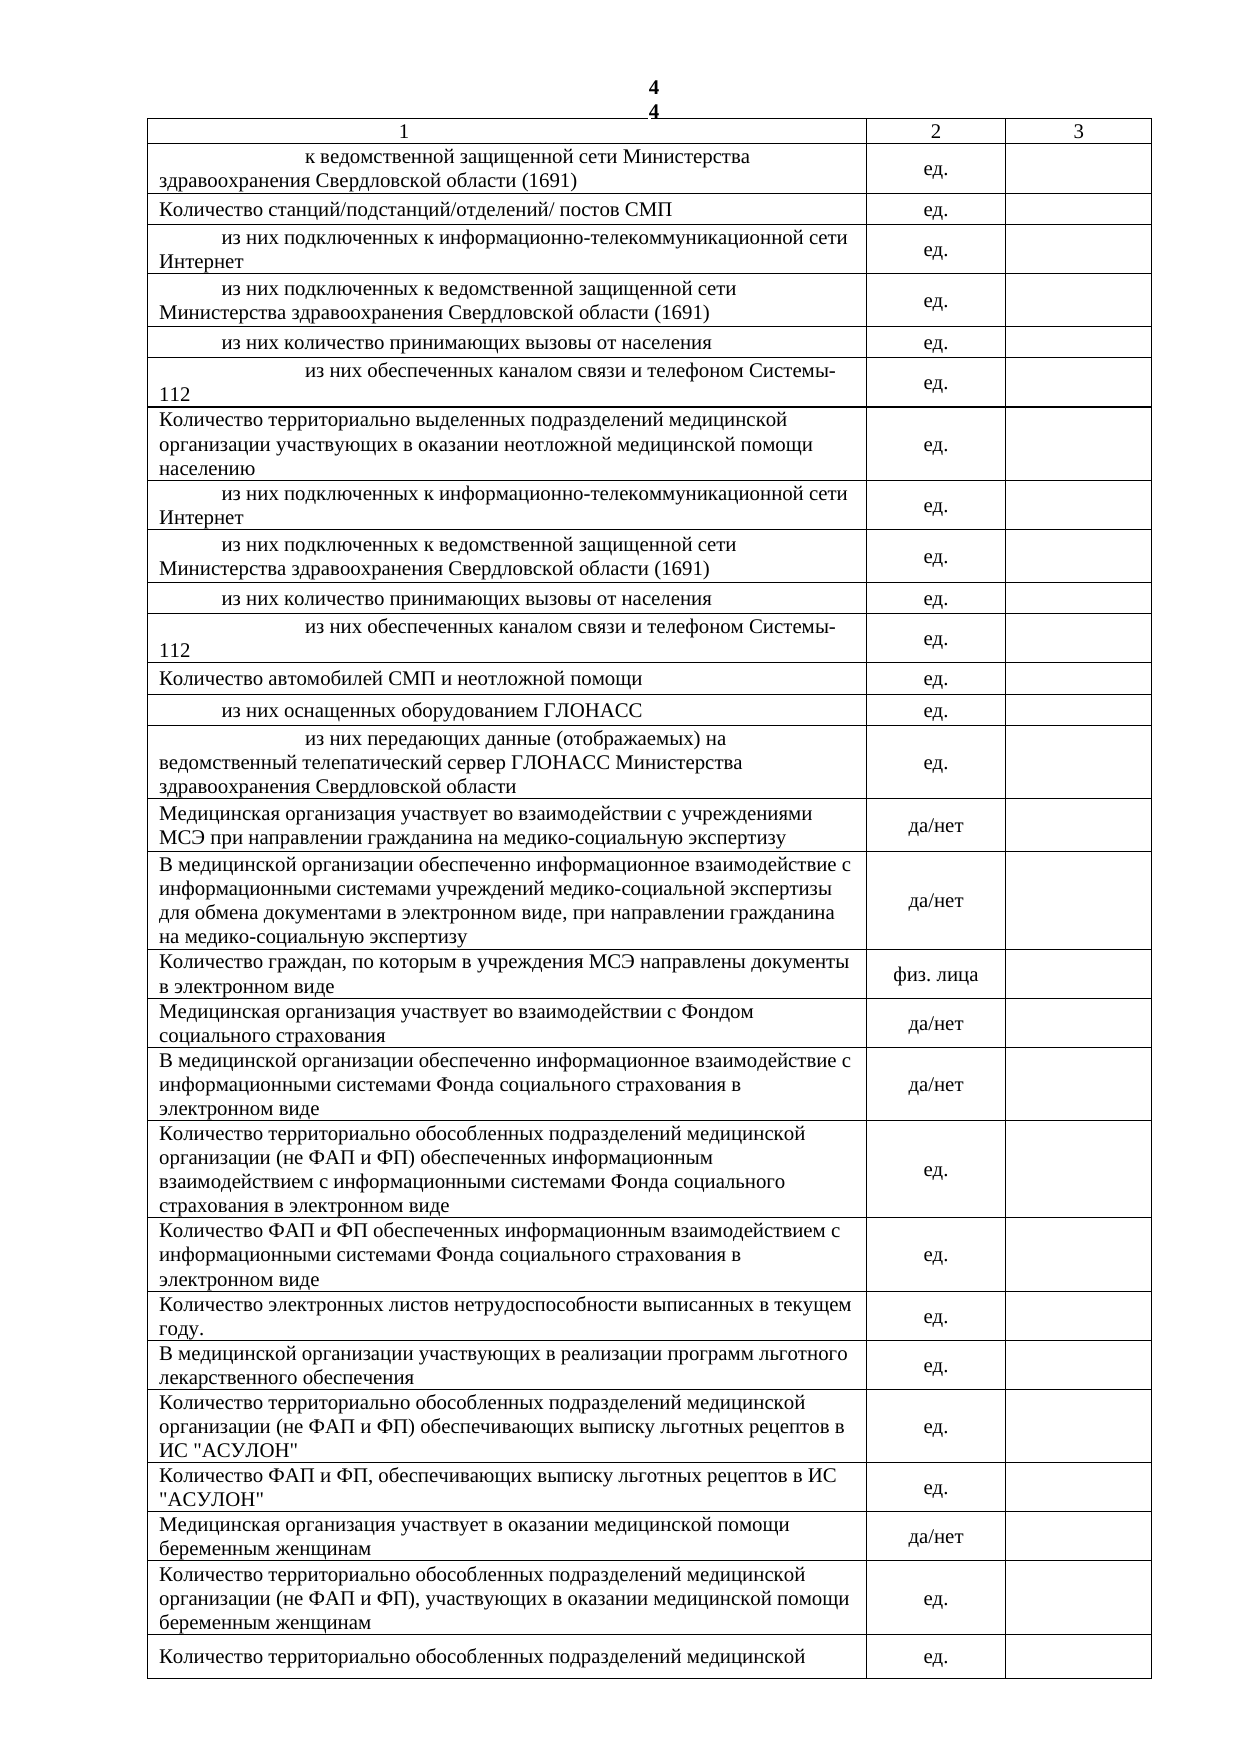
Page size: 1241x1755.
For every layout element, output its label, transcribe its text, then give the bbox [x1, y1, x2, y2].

table_cell [1006, 999, 1151, 1047]
table_cell ед. [867, 144, 1005, 192]
table_cell ед. [867, 663, 1005, 693]
table_cell [1006, 481, 1151, 529]
table_cell из них обеспеченных каналом связи и телефоном Системы-112 [148, 358, 866, 406]
table_cell Количество территориально обособленных подразделений медицинской организации (не ФАП и ФП) обеспеченных информационным взаимодействием с информационными системами Фонда социального страхования в электронном виде [148, 1121, 866, 1217]
table_header 1 [148, 119, 866, 143]
table_cell да/нет [867, 999, 1005, 1047]
table_cell [1006, 852, 1151, 948]
table_cell [1006, 663, 1151, 693]
table_cell [1006, 1390, 1151, 1462]
table_cell ед. [867, 358, 1005, 406]
table_cell В медицинской организации участвующих в реализации программ льготного лекарственного обеспечения [148, 1341, 866, 1389]
table_cell Количество станций/подстанций/отделений/ постов СМП [148, 194, 866, 224]
table_header 2 [867, 119, 1005, 143]
table_cell да/нет [867, 799, 1005, 851]
table_cell [1006, 358, 1151, 406]
table_cell из них обеспеченных каналом связи и телефоном Системы-112 [148, 614, 866, 662]
table_cell из них подключенных к ведомственной защищенной сети Министерства здравоохранения Свердловской области (1691) [148, 274, 866, 326]
table_cell ед. [867, 1341, 1005, 1389]
table_cell из них количество принимающих вызовы от населения [148, 327, 866, 357]
table_cell [1006, 950, 1151, 998]
table_cell Количество ФАП и ФП обеспеченных информационным взаимодействием с информационными системами Фонда социального страхования в электронном виде [148, 1218, 866, 1291]
table_cell Количество территориально обособленных подразделений медицинской организации (не ФАП и ФП) обеспечивающих выписку льготных рецептов в ИС "АСУЛОН" [148, 1390, 866, 1462]
table_cell ед. [867, 225, 1005, 273]
table_cell Медицинская организация участвует во взаимодействии с учреждениями МСЭ при направлении гражданина на медико-социальную экспертизу [148, 799, 866, 851]
table_cell из них передающих данные (отображаемых) на ведомственный телепатический сервер ГЛОНАСС Министерства здравоохранения Свердловской области [148, 726, 866, 798]
table_cell да/нет [867, 852, 1005, 948]
table_cell из них подключенных к информационно-телекоммуникационной сети Интернет [148, 225, 866, 273]
table_cell Количество ФАП и ФП, обеспечивающих выписку льготных рецептов в ИС "АСУЛОН" [148, 1463, 866, 1511]
table_cell [1006, 327, 1151, 357]
table_cell ед. [867, 583, 1005, 613]
table_cell ед. [867, 274, 1005, 326]
table_cell [1006, 1292, 1151, 1340]
table_cell из них оснащенных оборудованием ГЛОНАСС [148, 695, 866, 725]
table_cell [1006, 726, 1151, 798]
table_cell да/нет [867, 1512, 1005, 1560]
table_cell [1006, 225, 1151, 273]
table_cell [1006, 695, 1151, 725]
table_cell В медицинской организации обеспеченно информационное взаимодействие с информационными системами Фонда социального страхования в электронном виде [148, 1048, 866, 1120]
table_cell [1006, 1218, 1151, 1291]
table_cell ед. [867, 530, 1005, 582]
table_cell [1006, 1561, 1151, 1634]
table_cell Количество электронных листов нетрудоспособности выписанных в текущем году. [148, 1292, 866, 1340]
table_cell ед. [867, 327, 1005, 357]
table_cell к ведомственной защищенной сети Министерства здравоохранения Свердловской области (1691) [148, 144, 866, 192]
table_cell Количество граждан, по которым в учреждения МСЭ направлены документы в электронном виде [148, 950, 866, 998]
table_cell Количество территориально обособленных подразделений медицинской организации (не ФАП и ФП), участвующих в оказании медицинской помощи беременным женщинам [148, 1561, 866, 1634]
table_cell [1006, 274, 1151, 326]
table_cell из них подключенных к ведомственной защищенной сети Министерства здравоохранения Свердловской области (1691) [148, 530, 866, 582]
table_cell [1006, 194, 1151, 224]
table_cell [1006, 1635, 1151, 1678]
table_cell [1006, 1463, 1151, 1511]
table_cell ед. [867, 481, 1005, 529]
table_cell ед. [867, 614, 1005, 662]
table_cell [1006, 1512, 1151, 1560]
table_cell ед. [867, 1561, 1005, 1634]
table_cell [1006, 1121, 1151, 1217]
table_cell В медицинской организации обеспеченно информационное взаимодействие с информационными системами учреждений медико-социальной экспертизы для обмена документами в электронном виде, при направлении гражданина на медико-социальную экспертизу [148, 852, 866, 948]
table_cell Медицинская организация участвует во взаимодействии с Фондом социального страхования [148, 999, 866, 1047]
table_cell ед. [867, 1121, 1005, 1217]
table_cell из них количество принимающих вызовы от населения [148, 583, 866, 613]
table_cell ед. [867, 408, 1005, 479]
table_cell [1006, 1341, 1151, 1389]
table_cell физ. лица [867, 950, 1005, 998]
table_cell [1006, 1048, 1151, 1120]
table_cell ед. [867, 1635, 1005, 1678]
table_cell ед. [867, 1292, 1005, 1340]
table_cell ед. [867, 1463, 1005, 1511]
table_cell ед. [867, 194, 1005, 224]
table_cell Количество автомобилей СМП и неотложной помощи [148, 663, 866, 693]
table_cell [1006, 583, 1151, 613]
table_cell [1006, 799, 1151, 851]
table_cell ед. [867, 1390, 1005, 1462]
table_cell [1006, 614, 1151, 662]
table_cell Медицинская организация участвует в оказании медицинской помощи беременным женщинам [148, 1512, 866, 1560]
table_cell [1006, 408, 1151, 479]
table_cell Количество территориально выделенных подразделений медицинской организации участвующих в оказании неотложной медицинской помощи населению [148, 408, 866, 479]
table_cell Количество территориально обособленных подразделений медицинской [148, 1635, 866, 1678]
table_cell ед. [867, 695, 1005, 725]
table_cell да/нет [867, 1048, 1005, 1120]
table_cell [1006, 144, 1151, 192]
table_cell ед. [867, 1218, 1005, 1291]
table_cell ед. [867, 726, 1005, 798]
table_cell из них подключенных к информационно-телекоммуникационной сети Интернет [148, 481, 866, 529]
table_cell [1006, 530, 1151, 582]
table_header 3 [1006, 119, 1151, 143]
